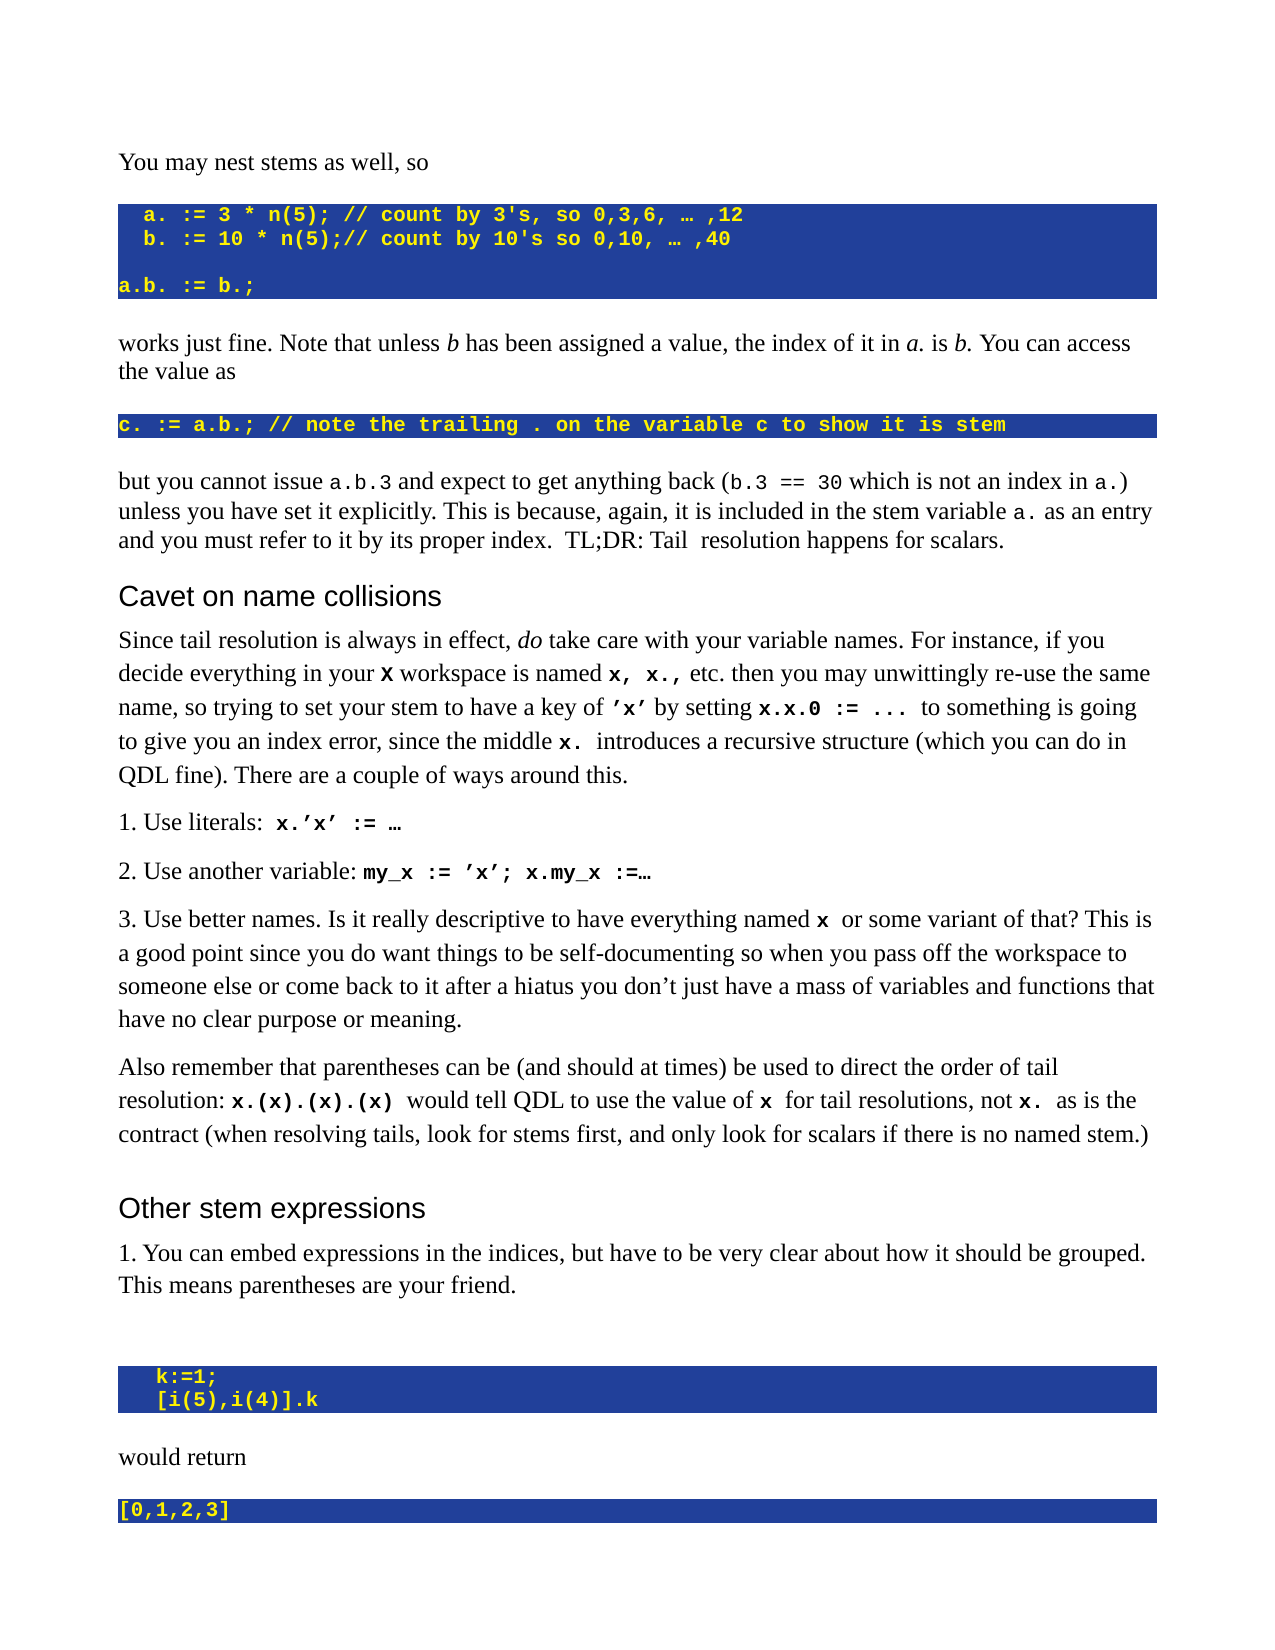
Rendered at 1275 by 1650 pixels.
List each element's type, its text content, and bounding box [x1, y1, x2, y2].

text but you cannot issue a.b.3 and expect to get anything back (b.3 == 30 which is not an index in a.) unless you have set it explicitly. This is because, again, it is included in the stem variable a. as an entry and you must refer to it by its proper index. TL;DR: Tail resolution happens for scalars. [118, 466, 1157, 554]
subtitle Cavet on name collisions [118, 579, 1157, 613]
subtitle Other stem expressions [118, 1192, 1157, 1225]
text a.b. := b.; [118, 275, 1157, 299]
text Also remember that parentheses can be (and should at times) be used to direct the order of tail resolution: x.(x).(x).(x) would tell QDL to use the value of x for tail resolutions, not x. as is the contract (when resolving tails, look for stems first, and only look for scalars if there is no named stem.) [118, 1052, 1157, 1148]
text 1. Use literals: x.’x’ := … [118, 807, 1157, 837]
text 3. Use better names. Is it really descriptive to have everything named x or some variant of that? This is a good point since you do want things to be self-documenting so when you pass off the workspace to someone else or come back to it after a hiatus you don’t just have a mass of variables and functions that have no clear purpose or meaning. [118, 904, 1157, 1033]
text 2. Use another variable: my_x := ’x’; x.my_x :=… [118, 856, 1157, 886]
text works just fine. Note that unless b has been assigned a value, the index of it in a. is b. You can access the value as [118, 328, 1157, 385]
text b. := 10 * n(5);// count by 10's so 0,10, … ,40 [118, 228, 1157, 252]
text 1. You can embed expressions in the indices, but have to be very clear about how it should be grouped. This means parentheses are your friend. [118, 1238, 1157, 1299]
text [0,1,2,3] [118, 1499, 1157, 1523]
text a. := 3 * n(5); // count by 3's, so 0,3,6, … ,12 [118, 204, 1157, 228]
text would return [118, 1442, 1157, 1471]
text [i(5),i(4)].k [118, 1389, 1157, 1413]
text You may nest stems as well, so [118, 147, 1157, 176]
text c. := a.b.; // note the trailing . on the variable c to show it is stem [118, 414, 1157, 438]
text Since tail resolution is always in effect, do take care with your variable names. For instance, if you decide everything in your X workspace is named x, x., etc. then you may unwittingly re-use the same name, so trying to set your stem to have a key of ’x’ by setting x.x.0 := ... to something is going to give you an index error, since the middle x. introduces a recursive structure (which you can do in QDL fine). There are a couple of ways around this. [118, 625, 1157, 789]
text k:=1; [118, 1366, 1157, 1389]
